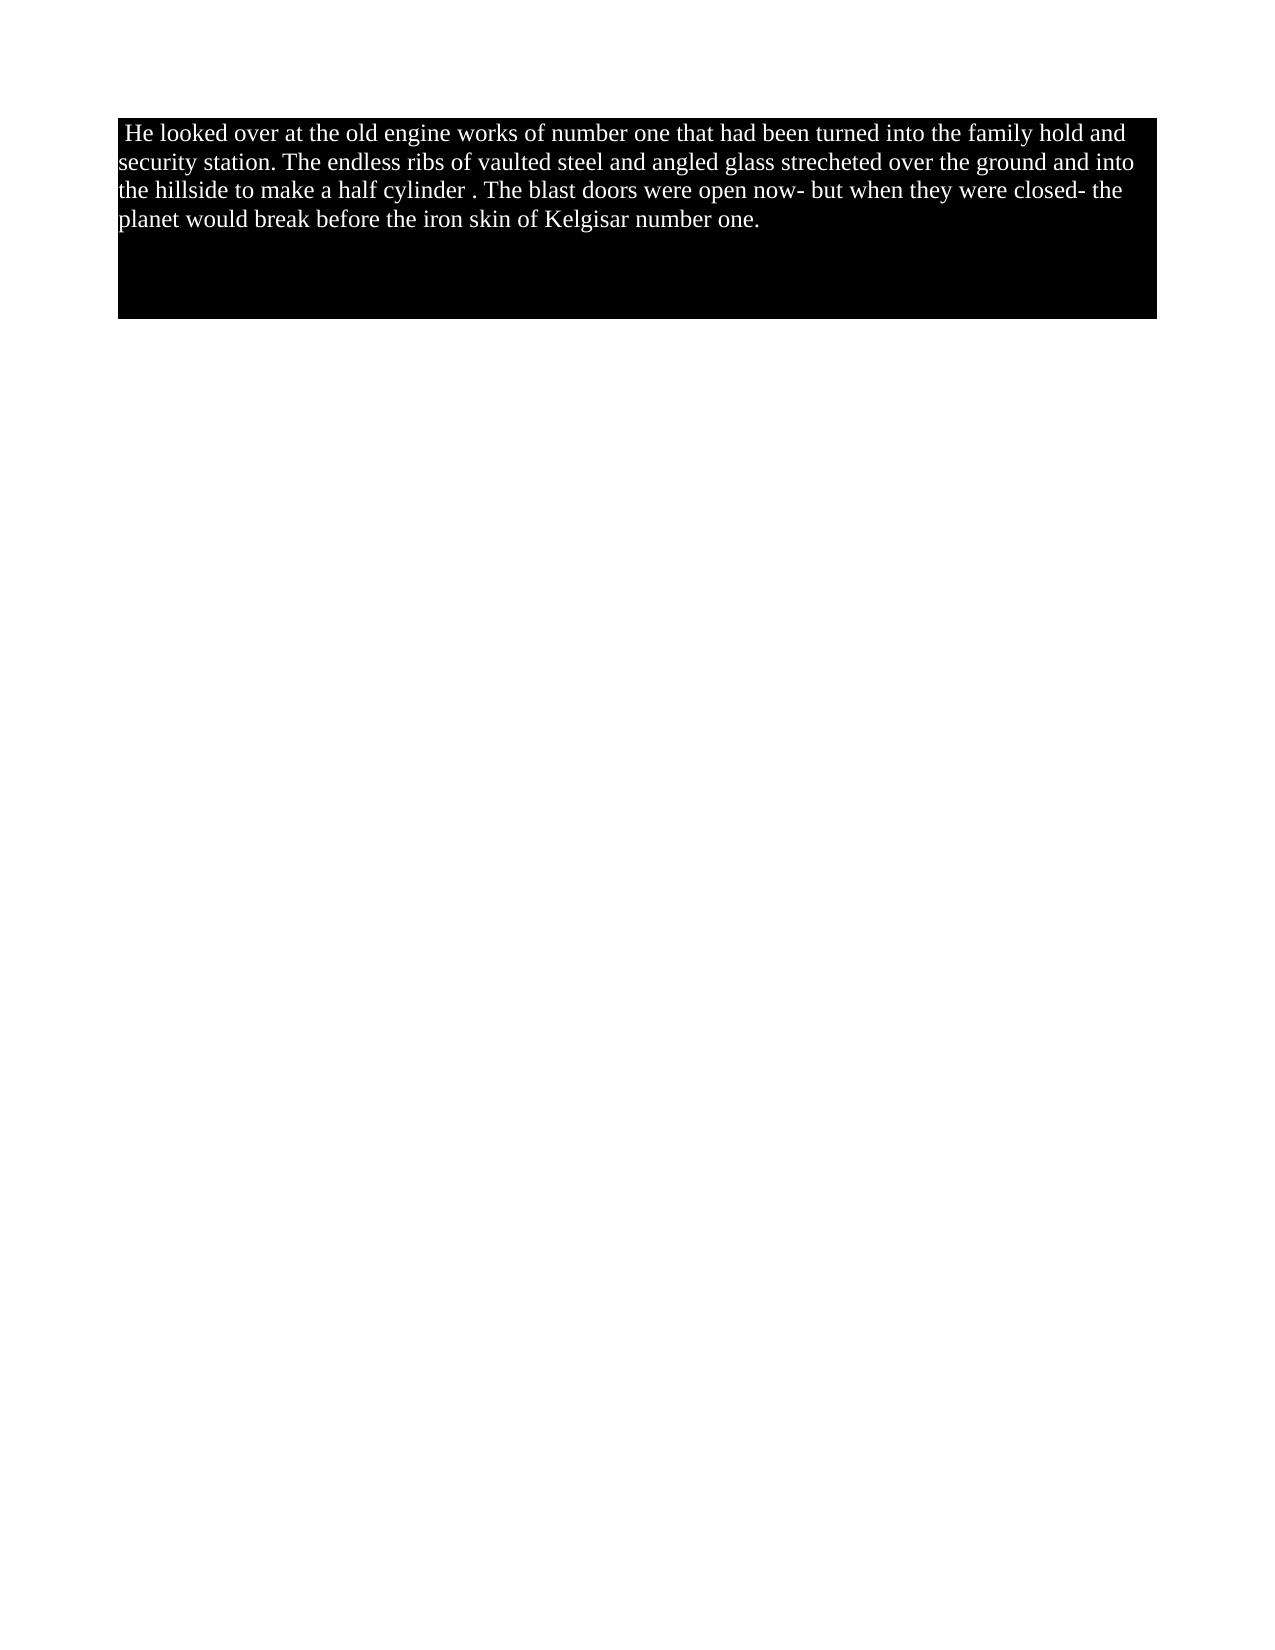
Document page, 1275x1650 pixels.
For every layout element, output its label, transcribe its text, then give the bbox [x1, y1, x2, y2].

text He looked over at the old engine works of number one that had been turned into the family hold and security station. The endless ribs of vaulted steel and angled glass strecheted over the ground and into the hillside to make a half cylinder . The blast doors were open now- but when they were closed- the planet would break before the iron skin of Kelgisar number one. [118, 118, 1157, 262]
